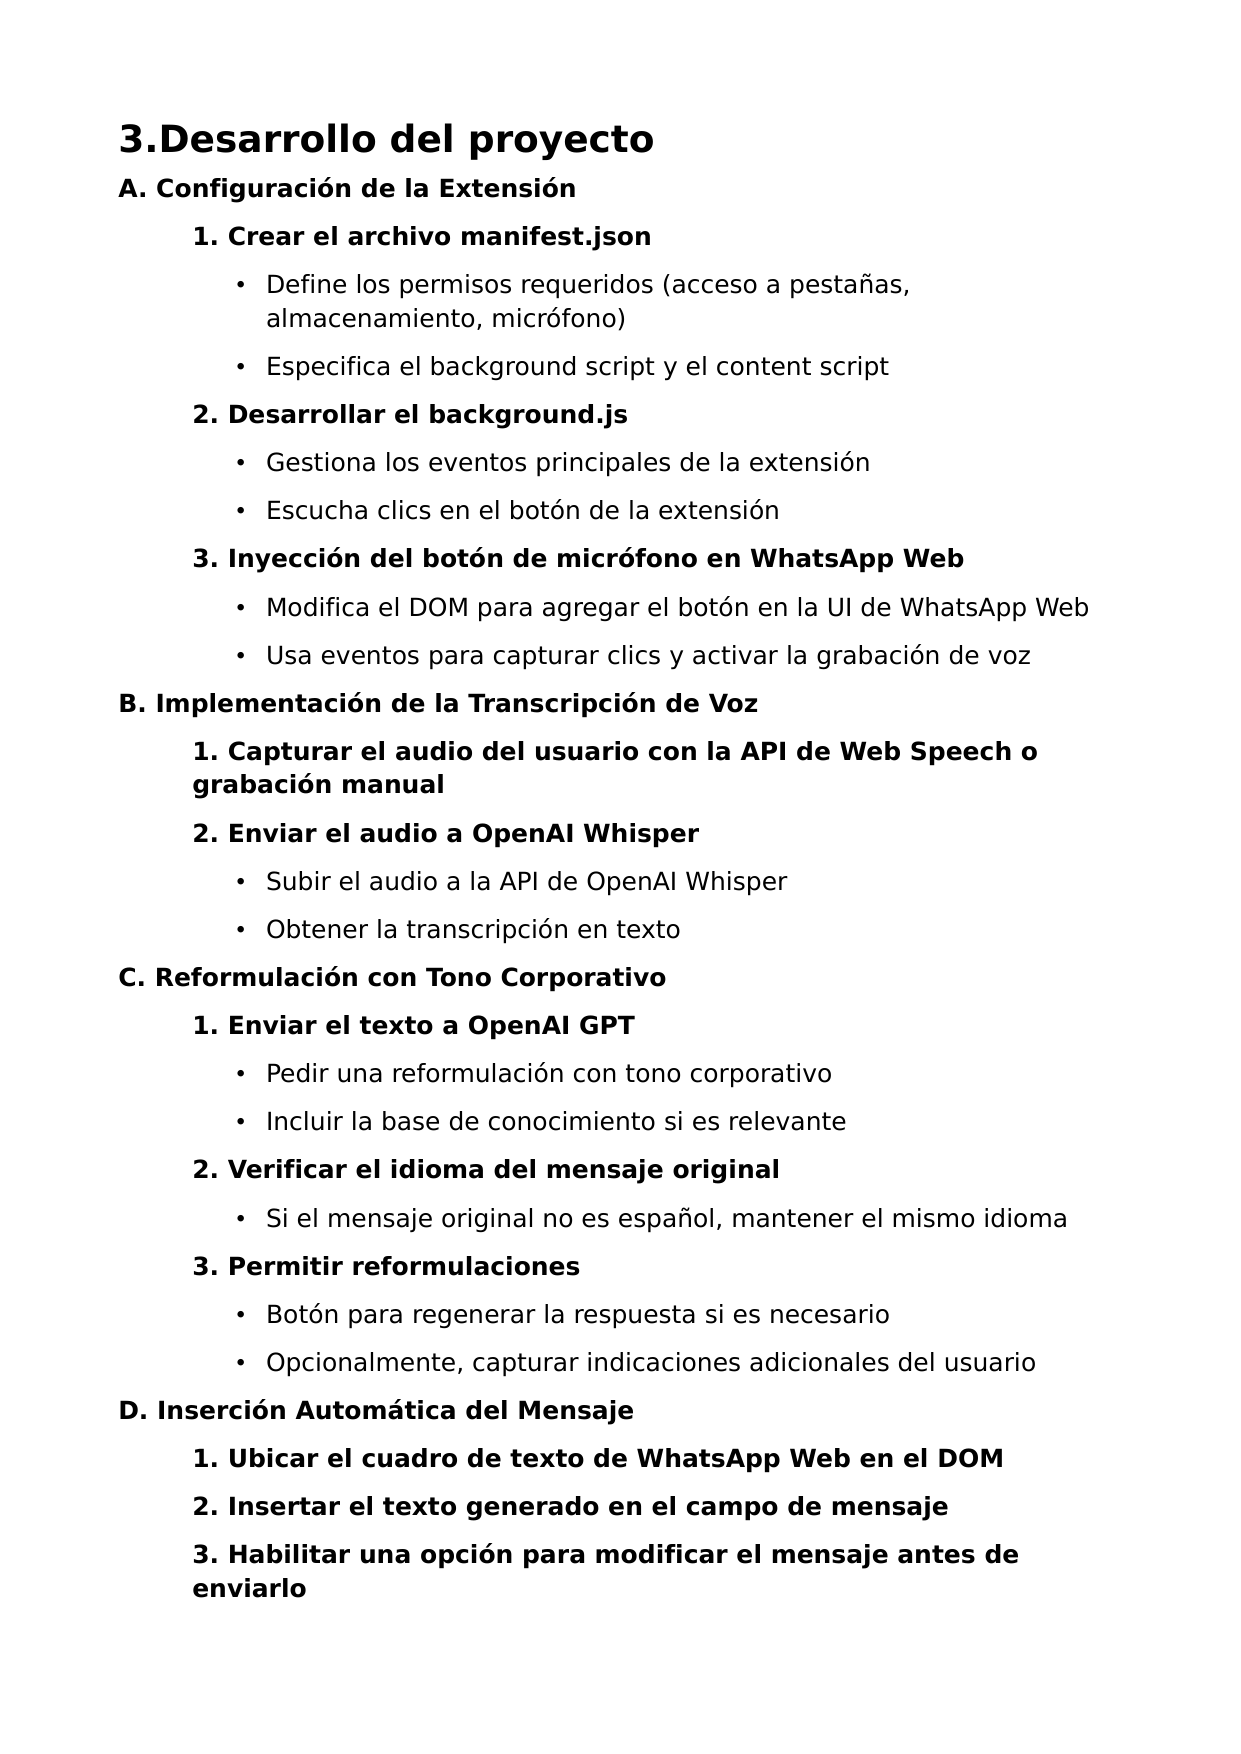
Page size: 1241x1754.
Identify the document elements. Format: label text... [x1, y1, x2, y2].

list 2. Enviar el audio a OpenAI Whisper [162, 819, 1122, 848]
text A. Configuración de la Extensión [118, 174, 1122, 203]
list Usa eventos para capturar clics y activar la grabación de voz [236, 641, 1122, 670]
list Opcionalmente, capturar indicaciones adicionales del usuario [236, 1348, 1122, 1377]
list Subir el audio a la API de OpenAI Whisper [236, 867, 1122, 896]
list Obtener la transcripción en texto [236, 915, 1122, 944]
list Si el mensaje original no es español, mantener el mismo idioma [236, 1204, 1122, 1233]
list Pedir una reformulación con tono corporativo [236, 1059, 1122, 1089]
list Escucha clics en el botón de la extensión [236, 497, 1122, 526]
list Especifica el background script y el content script [236, 352, 1122, 381]
list 1. Enviar el texto a OpenAI GPT [162, 1011, 1122, 1041]
list Define los permisos requeridos (acceso a pestañas, almacenamiento, micrófono) [236, 271, 1122, 333]
list Botón para regenerar la respuesta si es necesario [236, 1300, 1122, 1329]
list 2. Insertar el texto generado en el campo de mensaje [162, 1493, 1122, 1522]
list 1. Crear el archivo manifest.json [162, 222, 1122, 252]
list 1. Capturar el audio del usuario con la API de Web Speech o grabación manual [162, 737, 1122, 800]
list 1. Ubicar el cuadro de texto de WhatsApp Web en el DOM [162, 1444, 1122, 1474]
list 2. Desarrollar el background.js [162, 400, 1122, 429]
text D. Inserción Automática del Mensaje [118, 1396, 1122, 1426]
list 3. Habilitar una opción para modificar el mensaje antes de enviarlo [162, 1541, 1122, 1603]
subtitle 3.Desarrollo del proyecto [118, 118, 1122, 162]
list Gestiona los eventos principales de la extensión [236, 448, 1122, 478]
list 3. Permitir reformulaciones [162, 1252, 1122, 1281]
text C. Reformulación con Tono Corporativo [118, 963, 1122, 992]
list Incluir la base de conocimiento si es relevante [236, 1108, 1122, 1137]
list 2. Verificar el idioma del mensaje original [162, 1156, 1122, 1185]
text B. Implementación de la Transcripción de Voz [118, 689, 1122, 718]
list 3. Inyección del botón de micrófono en WhatsApp Web [162, 545, 1122, 574]
list Modifica el DOM para agregar el botón en la UI de WhatsApp Web [236, 593, 1122, 622]
